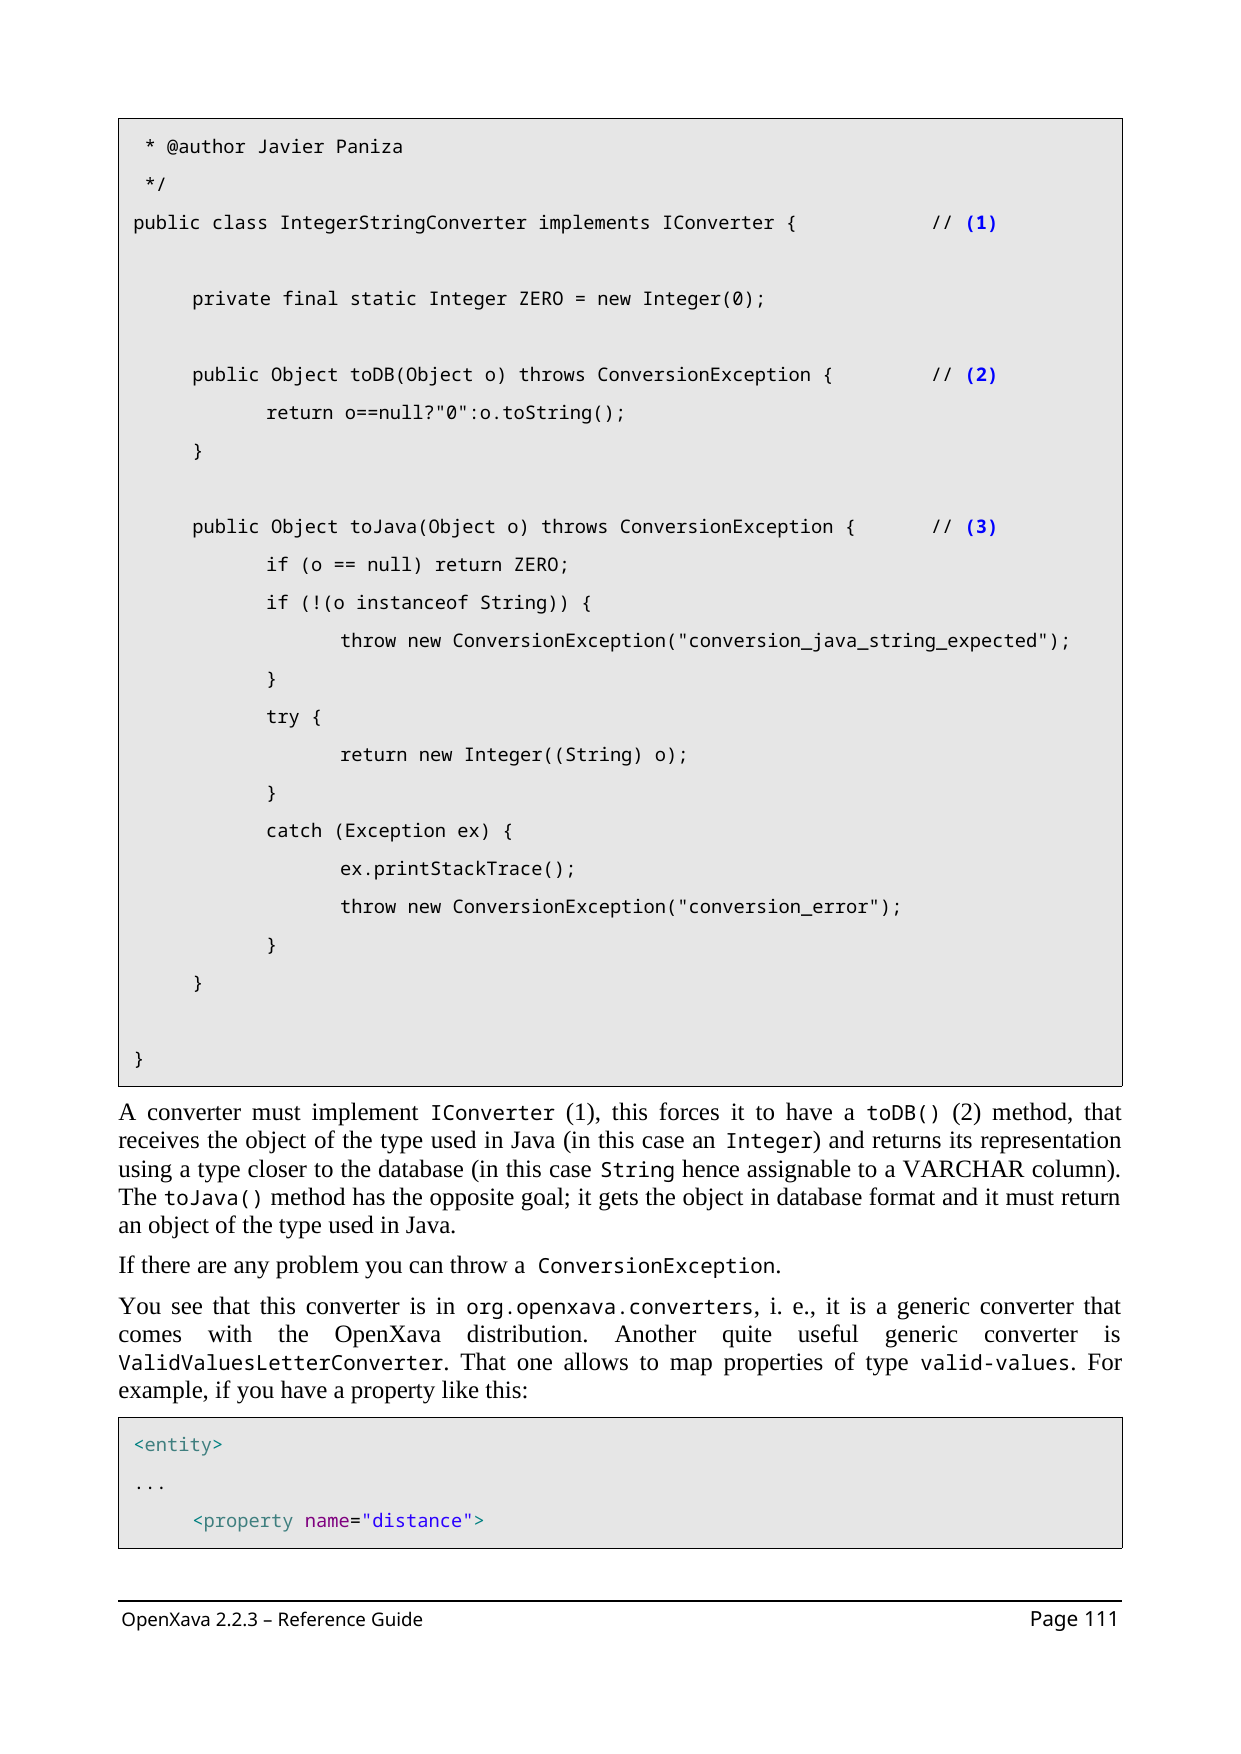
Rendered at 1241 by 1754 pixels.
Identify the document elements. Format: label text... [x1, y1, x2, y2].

text ex.printStackTrace(); [119, 841, 1122, 878]
text <property name="distance"> [119, 1493, 1122, 1548]
text if (o == null) return ZERO; [119, 536, 1122, 574]
text * @author Javier Paniza [119, 119, 1122, 156]
text If there are any problem you can throw a ConversionException. [118, 1252, 1122, 1280]
text A converter must implement IConverter (1), this forces it to have a toDB() (2) method, that receives the object of the type used in Java (in this case an Integer) and returns its representation using a type closer to the database (in this case String hence assignable to a VARCHAR column). The toJava() method has the opposite goal; it gets the object in database format and it must return an object of the type used in Java. [118, 1098, 1122, 1239]
text <entity> [119, 1418, 1122, 1455]
text ... [119, 1455, 1122, 1493]
text } [119, 650, 1122, 688]
text } [119, 1031, 1122, 1086]
text private final static Integer ZERO = new Integer(0); [119, 270, 1122, 308]
text return new Integer((String) o); [119, 726, 1122, 764]
text } [119, 422, 1122, 460]
text public class IntegerStringConverter implements IConverter { // (1) [119, 194, 1122, 232]
text if (!(o instanceof String)) { [119, 574, 1122, 612]
text */ [119, 156, 1122, 194]
text You see that this converter is in org.openxava.converters, i. e., it is a generic converter that comes with the OpenXava distribution. Another quite useful generic converter is ValidValuesLetterConverter. That one allows to map properties of type valid-values. For example, if you have a property like this: [118, 1292, 1122, 1404]
text } [119, 954, 1122, 993]
text catch (Exception ex) { [119, 802, 1122, 841]
text public Object toJava(Object o) throws ConversionException { // (3) [119, 498, 1122, 536]
text try { [119, 688, 1122, 726]
text return o==null?"0":o.toString(); [119, 384, 1122, 422]
text throw new ConversionException("conversion_java_string_expected"); [119, 612, 1122, 650]
text } [119, 764, 1122, 802]
text } [119, 917, 1122, 954]
text throw new ConversionException("conversion_error"); [119, 878, 1122, 917]
text public Object toDB(Object o) throws ConversionException { // (2) [119, 346, 1122, 384]
